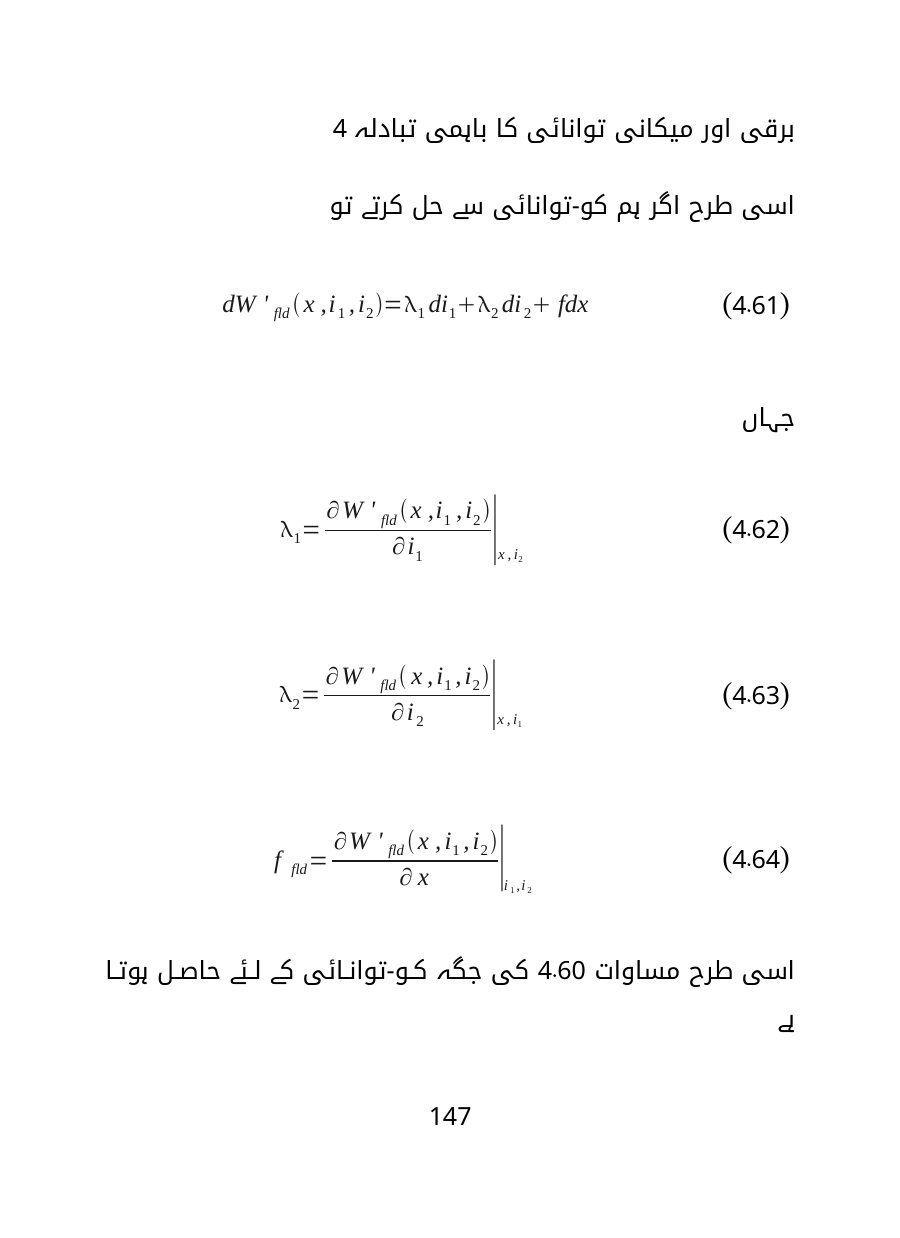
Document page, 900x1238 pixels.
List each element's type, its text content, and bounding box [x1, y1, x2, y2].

table_header (4.61) [696, 276, 795, 348]
table_header [105, 819, 687, 913]
text اسی طرح اگر ہم کو-توانائی سے حل کرتے تو [105, 182, 795, 230]
table_header (4.64) [687, 819, 795, 913]
table_header (4.63) [687, 654, 795, 751]
text اسی طرح مساوات 4.60 کی جگہ کو-توانائی کے لئے حاصل ہوتا ہے [105, 948, 795, 1042]
table_header [105, 654, 687, 751]
table_header [105, 488, 688, 585]
table_header (4.62) [689, 488, 795, 585]
table_header [105, 276, 696, 348]
text جہاں [105, 394, 795, 442]
